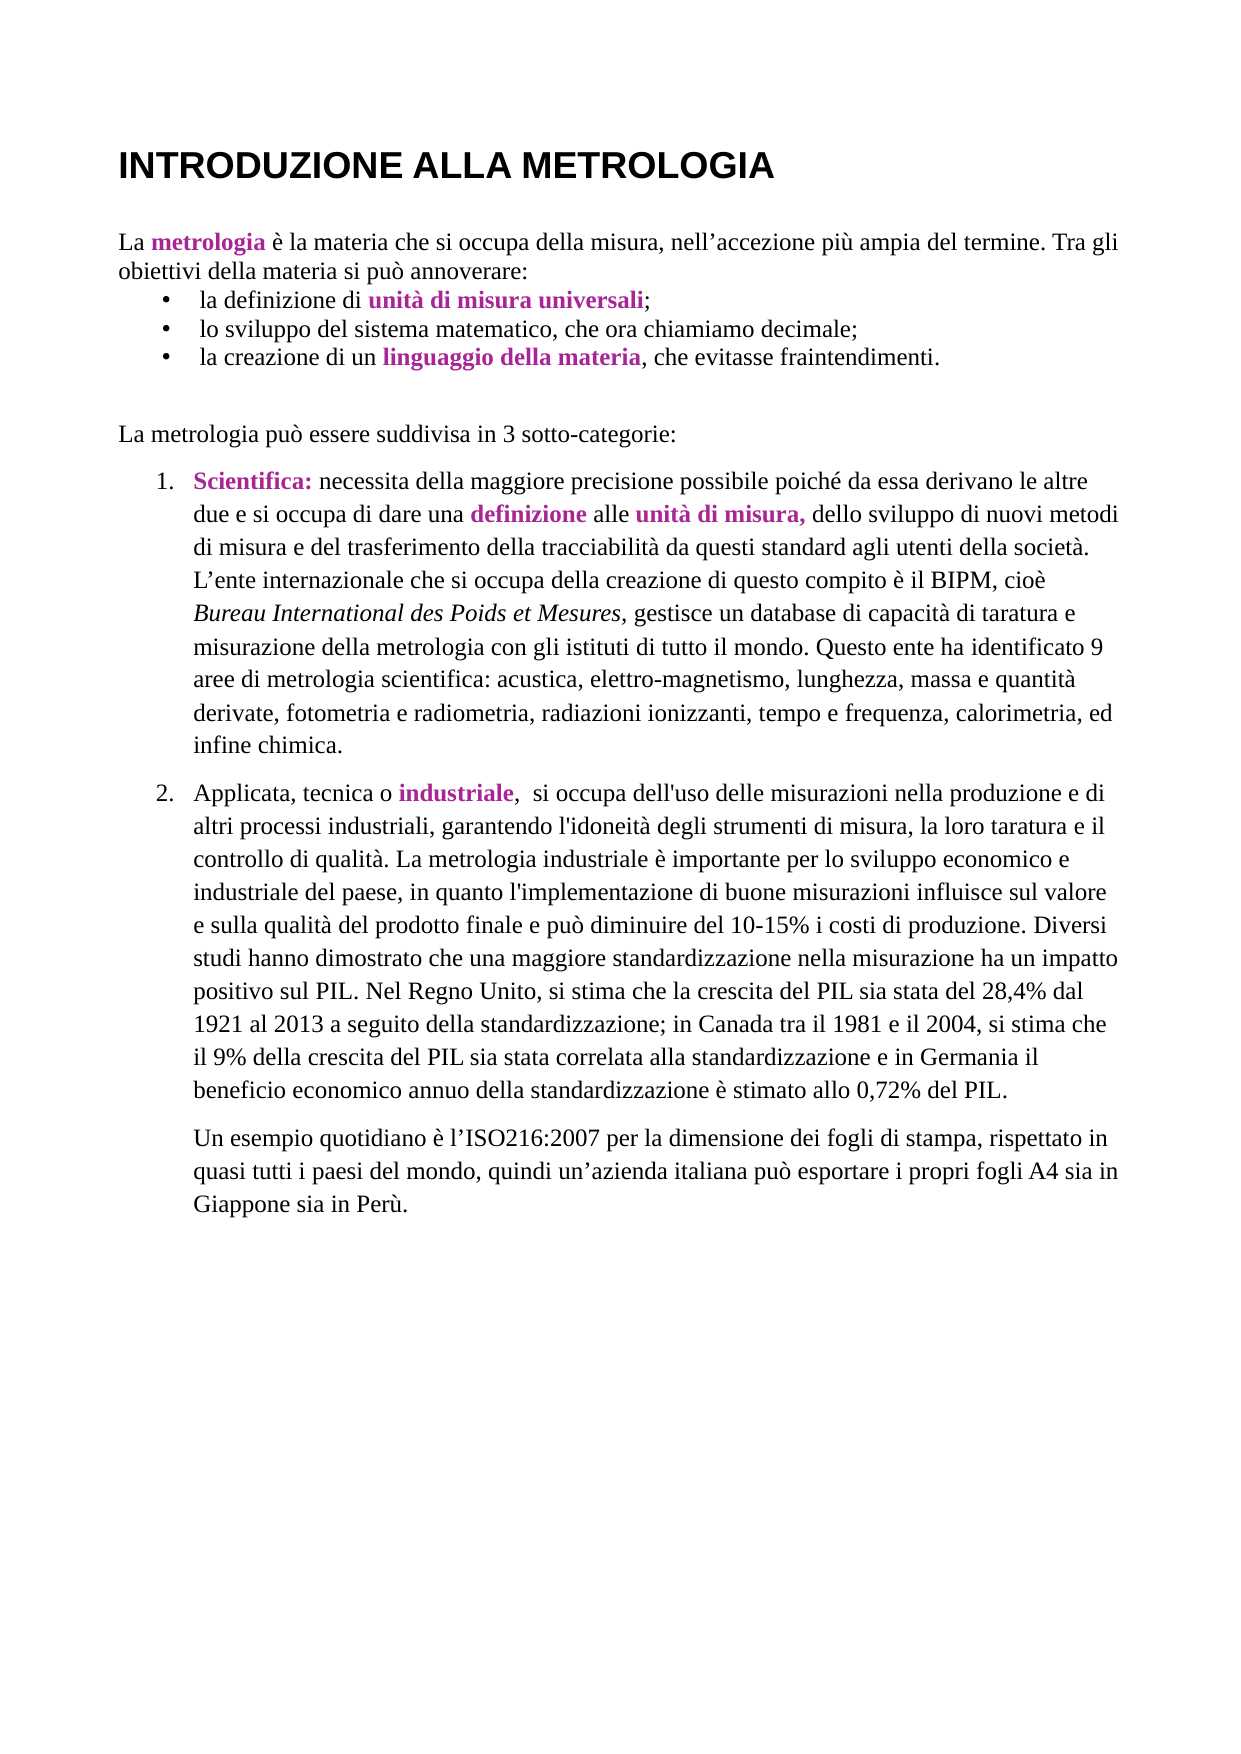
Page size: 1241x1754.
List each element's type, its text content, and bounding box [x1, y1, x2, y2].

list Scientifica: necessita della maggiore precisione possibile poiché da essa derivano le altre due e si occupa di dare una definizione alle unità di misura, dello sviluppo di nuovi metodi di misura e del trasferimento della tracciabilità da questi standard agli utenti della società. L’ente internazionale che si occupa della creazione di questo compito è il BIPM, cioè Bureau International des Poids et Mesures, gestisce un database di capacità di taratura e misurazione della metrologia con gli istituti di tutto il mondo. Questo ente ha identificato 9 aree di metrologia scientifica: acustica, elettro-magnetismo, lunghezza, massa e quantità derivate, fotometria e radiometria, radiazioni ionizzanti, tempo e frequenza, calorimetria, ed infine chimica. [156, 466, 1122, 759]
list Un esempio quotidiano è l’ISO216:2007 per la dimensione dei fogli di stampa, rispettato in quasi tutti i paesi del mondo, quindi un’azienda italiana può esportare i propri fogli A4 sia in Giappone sia in Perù. [156, 1123, 1122, 1218]
subtitle INTRODUZIONE ALLA METROLOGIA [118, 143, 1122, 186]
text La metrologia è la materia che si occupa della misura, nell’accezione più ampia del termine. Tra gli obiettivi della materia si può annoverare: [118, 227, 1122, 285]
list la creazione di un linguaggio della materia, che evitasse fraintendimenti. [162, 342, 1122, 371]
list lo sviluppo del sistema matematico, che ora chiamiamo decimale; [162, 314, 1122, 342]
list Applicata, tecnica o industriale, si occupa dell'uso delle misurazioni nella produzione e di altri processi industriali, garantendo l'idoneità degli strumenti di misura, la loro taratura e il controllo di qualità. La metrologia industriale è importante per lo sviluppo economico e industriale del paese, in quanto l'implementazione di buone misurazioni influisce sul valore e sulla qualità del prodotto finale e può diminuire del 10-15% i costi di produzione. Diversi studi hanno dimostrato che una maggiore standardizzazione nella misurazione ha un impatto positivo sul PIL. Nel Regno Unito, si stima che la crescita del PIL sia stata del 28,4% dal 1921 al 2013 a seguito della standardizzazione; in Canada tra il 1981 e il 2004, si stima che il 9% della crescita del PIL sia stata correlata alla standardizzazione e in Germania il beneficio economico annuo della standardizzazione è stimato allo 0,72% del PIL. [156, 778, 1122, 1104]
text La metrologia può essere suddivisa in 3 sotto-categorie: [118, 419, 1122, 448]
list la definizione di unità di misura universali; [162, 285, 1122, 314]
